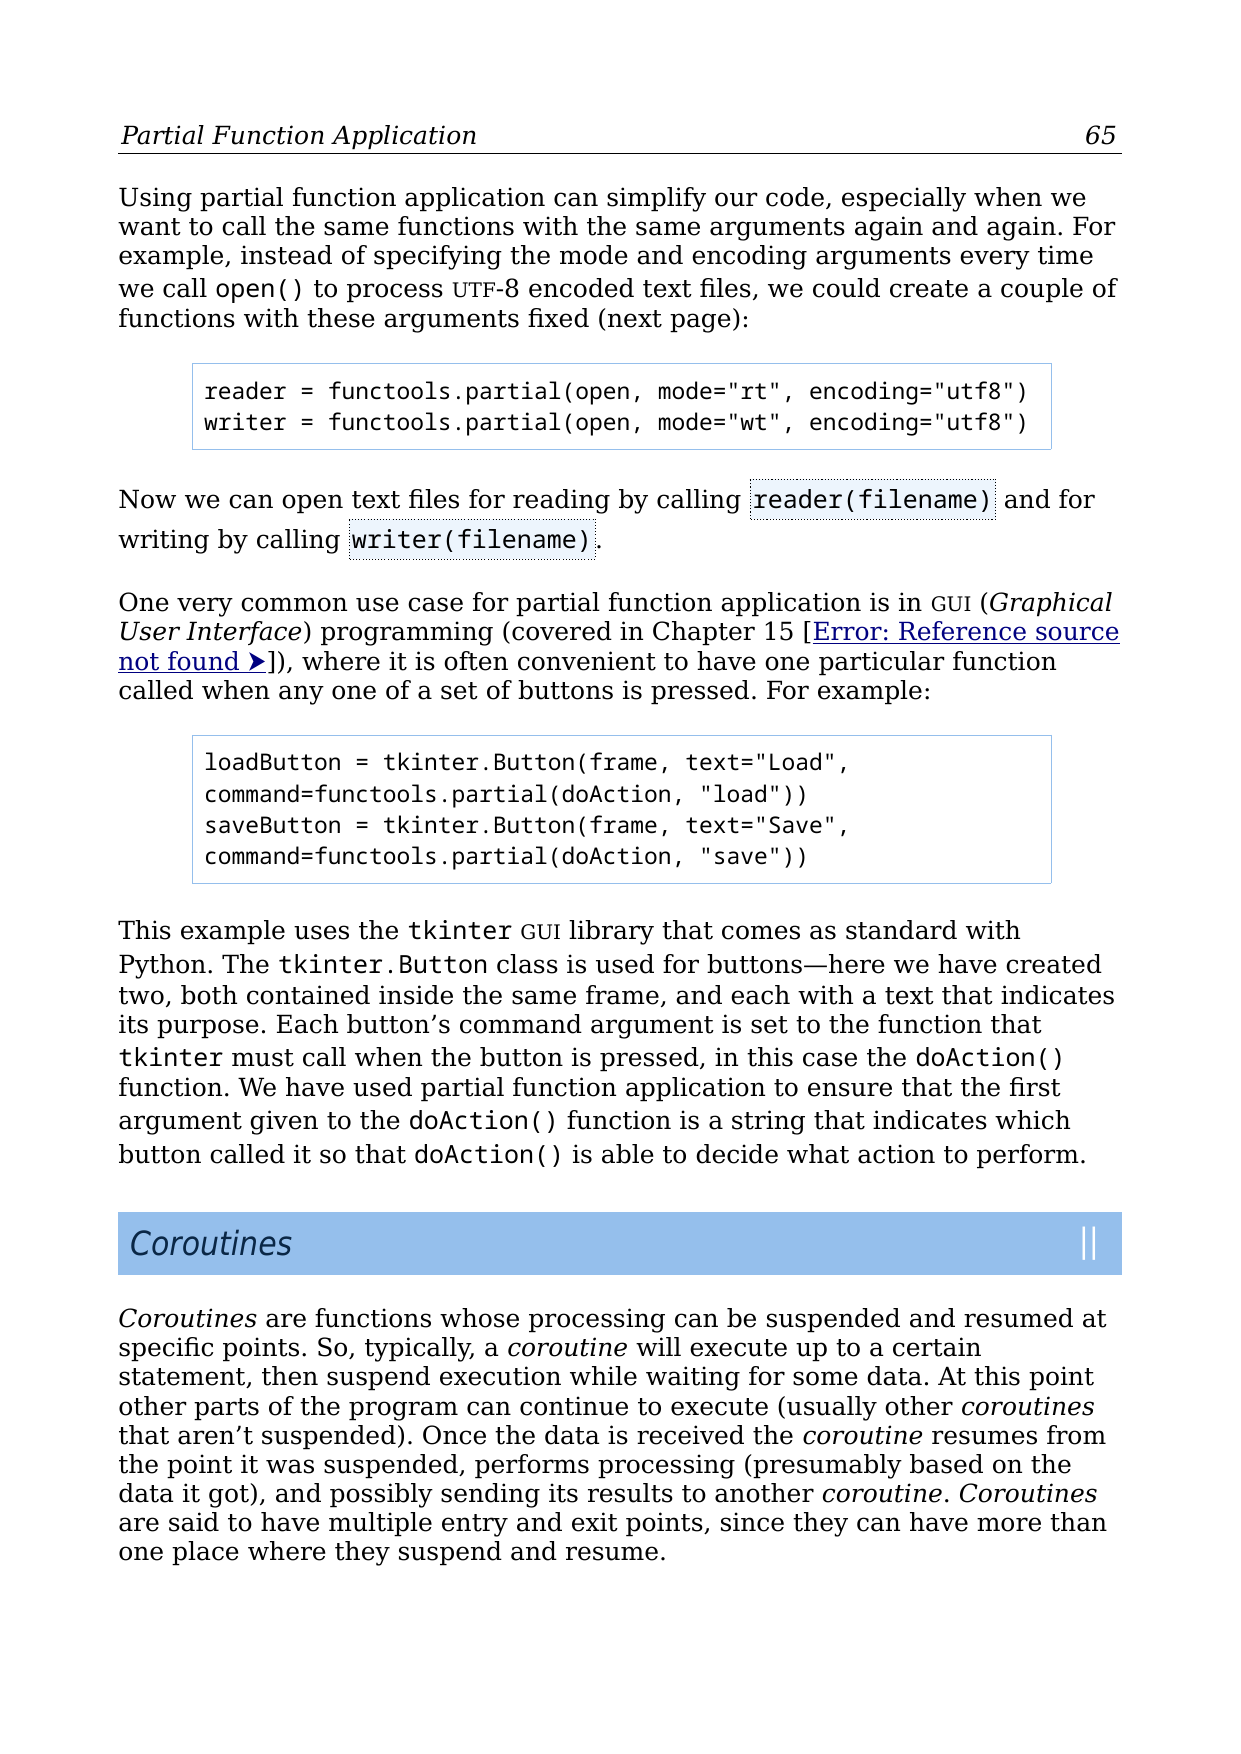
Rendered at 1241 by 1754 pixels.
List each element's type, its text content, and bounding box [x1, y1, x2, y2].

text saveButton = tkinter.Button(frame, text="Save", [193, 797, 1051, 828]
subtitle Coroutines [118, 1212, 1122, 1275]
text Using partial function application can simplify our code, especially when we want to call the same functions with the same arguments again and again. For example, instead of specifying the mode and encoding arguments every time we call open() to process utf-8 encoded text files, we could create a couple of functions with these arguments fixed (next page): [118, 183, 1122, 333]
text loadButton = tkinter.Button(frame, text="Load", [193, 736, 1051, 766]
text command=functools.partial(doAction, "save")) [193, 828, 1051, 883]
text || [1063, 1221, 1098, 1260]
text Now we can open text files for reading by calling reader(filename) and for writing by calling writer(filename). [118, 479, 1122, 559]
text Coroutines are functions whose processing can be suspended and resumed at specific points. So, typically, a coroutine will execute up to a certain statement, then suspend execution while waiting for some data. At this point other parts of the program can continue to execute (usually other coroutines that aren’t suspended). Once the data is received the coroutine resumes from the point it was suspended, performs processing (presumably based on the data it got), and possibly sending its results to another coroutine. Coroutines are said to have multiple entry and exit points, since they can have more than one place where they suspend and resume. [118, 1304, 1122, 1567]
text This example uses the tkinter gui library that comes as standard with Python. The tkinter.Button class is used for buttons—here we have created two, both contained inside the same frame, and each with a text that indicates its purpose. Each button’s command argument is set to the function that tkinter must call when the button is pressed, in this case the doAction() function. We have used partial function application to ensure that the first argument given to the doAction() function is a string that indicates which button called it so that doAction() is able to decide what action to perform. [118, 913, 1122, 1171]
text writer = functools.partial(open, mode="wt", encoding="utf8") [193, 394, 1051, 449]
text reader = functools.partial(open, mode="rt", encoding="utf8") [193, 364, 1051, 394]
text command=functools.partial(doAction, "load")) [193, 766, 1051, 797]
text One very common use case for partial function application is in gui (Graphical User Interface) programming (covered in Chapter 15 [Error: Reference source not found ⮞]), where it is often convenient to have one particular function called when any one of a set of buttons is pressed. For example: [118, 588, 1122, 705]
